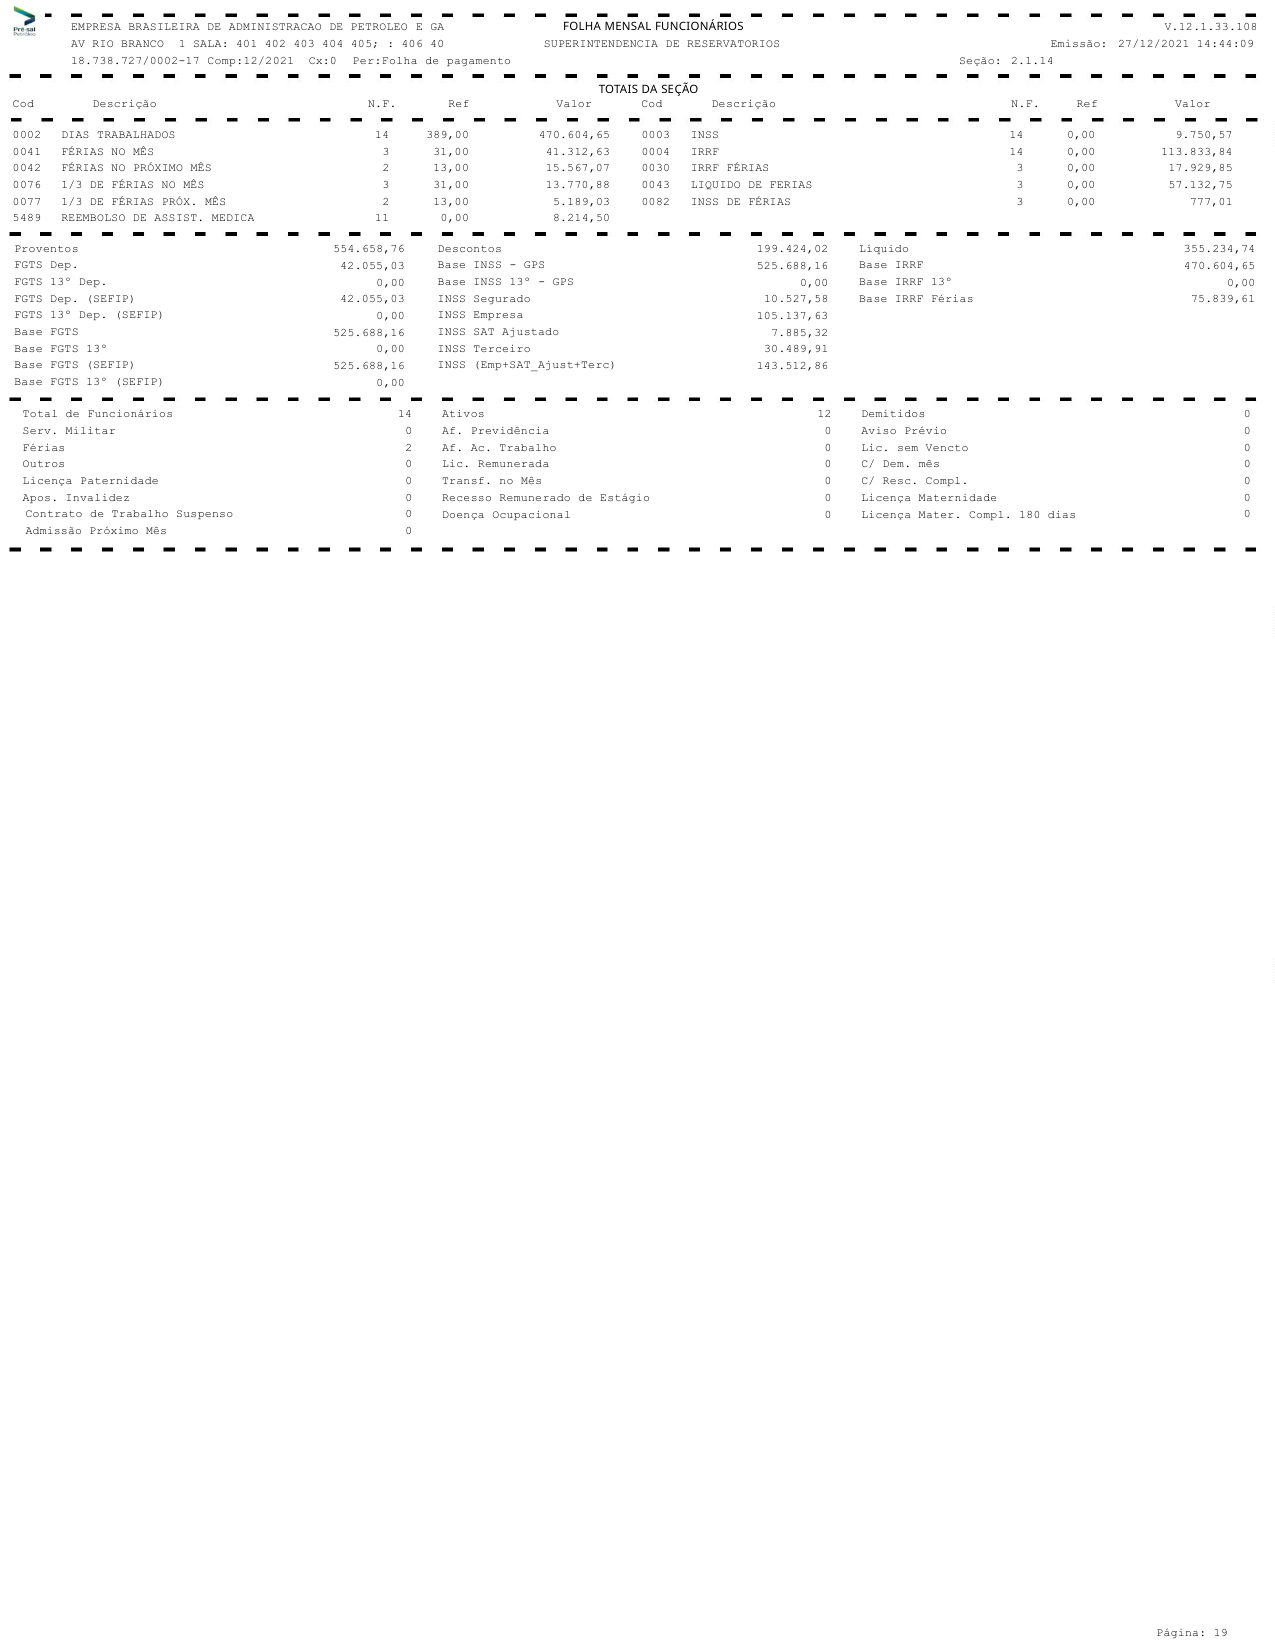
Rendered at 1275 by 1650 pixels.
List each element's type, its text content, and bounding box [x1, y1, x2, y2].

text 0030 [641, 161, 687, 174]
text 0,00 [376, 376, 422, 389]
text 31,00 [433, 177, 486, 191]
text 30.489,91 [764, 342, 846, 356]
text 0 [405, 424, 429, 437]
text IRRF [691, 144, 736, 158]
text Descrição [92, 97, 174, 111]
text Líquido [859, 241, 926, 255]
text 0,00 [1067, 144, 1113, 158]
text 3 [1016, 178, 1041, 191]
text 489 [20, 211, 58, 224]
text 076 [20, 177, 58, 191]
text 31,00 [433, 144, 486, 158]
text 042 [20, 161, 58, 174]
text FGTS 13º Dep. [14, 275, 125, 288]
text 42.055,03 [340, 259, 422, 272]
text 113.833,84 [1161, 144, 1250, 158]
text 17.929,85 [1168, 161, 1250, 174]
text 0 [1244, 474, 1268, 487]
text 8.214,50 [553, 211, 627, 224]
text Doença Ocupacional [442, 507, 675, 521]
text Admissão Próximo Mês [25, 524, 259, 537]
text Transf. no Mês [442, 474, 574, 487]
text 0,00 [440, 211, 486, 224]
text 0004 [641, 144, 687, 158]
text 777,01 [1190, 194, 1250, 208]
text 1/3 DE FÉRIAS PRÓX. MÊS [61, 194, 280, 208]
text 14 [375, 127, 407, 141]
text Base FGTS 13º (SEFIP) [14, 375, 188, 388]
text 0,00 [800, 275, 846, 289]
text 0 [405, 474, 429, 487]
text Descontos [437, 241, 519, 255]
text 041 [20, 144, 58, 158]
text 3 [1016, 161, 1041, 174]
text Cod [12, 97, 51, 111]
text 14 [1009, 127, 1041, 141]
text 0 [1244, 424, 1268, 437]
text 0 [824, 457, 849, 471]
text 2 [382, 194, 407, 208]
text 7.885,32 [771, 325, 846, 339]
text Af. Ac. Trabalho [442, 440, 574, 454]
text Proventos [14, 241, 96, 255]
text FÉRIAS NO PRÓXIMO MÊS [61, 161, 280, 174]
text 143.512,86 [757, 359, 846, 372]
text 0003 [641, 127, 687, 141]
text AV RIO BRANCO 1 SALA: 401 402 403 404 405; : 406 40 [71, 37, 469, 50]
text 0,00 [376, 342, 422, 356]
text Total de Funcionários [22, 407, 196, 421]
text 0 [1244, 440, 1268, 454]
text FÉRIAS NO MÊS [61, 144, 172, 158]
text 0 [12, 194, 20, 208]
text 0 [12, 177, 20, 191]
text 10.527,58 [764, 292, 846, 306]
text 42.055,03 [340, 292, 422, 306]
text 0082 [641, 194, 687, 208]
text 13.770,88 [546, 177, 627, 191]
text 525.688,16 [333, 359, 422, 372]
text 0 [405, 507, 429, 521]
text 9.750,57 [1175, 127, 1250, 141]
text Emissão: [1050, 37, 1118, 50]
text V.12.1.33.108 [1164, 20, 1275, 33]
text C/ Dem. mês [861, 457, 986, 471]
text Outros [22, 457, 83, 471]
text 11 [375, 211, 407, 224]
text C/ Resc. Compl. [861, 474, 1018, 487]
text 0 [12, 127, 20, 141]
text Base INSS 13º - GPS [437, 275, 594, 288]
text Demitidos [861, 407, 943, 421]
text INSS SAT Ajustado [437, 325, 578, 338]
text 0 [824, 424, 849, 437]
text 0 [405, 490, 429, 504]
text 0 [824, 440, 849, 454]
text Férias [22, 440, 83, 454]
text INSS (Emp+SAT_Ajust+Terc) [437, 358, 642, 372]
text 0 [405, 524, 429, 537]
text 14 [1009, 144, 1041, 158]
text Contrato de Trabalho Suspenso [25, 507, 259, 521]
text Valor [556, 97, 609, 111]
text 1 [71, 53, 78, 67]
text Ref [1076, 97, 1115, 111]
text Recesso Remunerado de Estágio [442, 491, 675, 504]
text 0 [405, 457, 429, 471]
text INSS Terceiro [437, 341, 578, 355]
text 8.738.727/0002-17 Comp:12/2021 Cx:0 Per:Folha de pagamento [78, 53, 536, 67]
text 0 [824, 507, 849, 521]
text Licença Mater. Compl. 180 dias [861, 507, 1102, 521]
text Seção: 2.1.14 [959, 53, 1130, 67]
text Lic. sem Vencto [861, 440, 986, 454]
text REEMBOLSO DE ASSIST. MEDICA [61, 211, 280, 224]
text 554.658,76 [333, 242, 422, 256]
text 41.312,63 [546, 144, 627, 158]
text 3 [382, 178, 407, 191]
text 75.839,61 [1191, 292, 1273, 306]
text 0 [1244, 507, 1268, 521]
text Base INSS - GPS [437, 258, 594, 272]
text 3 [382, 144, 407, 158]
text Serv. Militar [22, 424, 196, 437]
text 0,00 [1227, 275, 1273, 289]
text 0,00 [1067, 194, 1113, 208]
text 525.688,16 [333, 325, 422, 339]
text FOLHA MENSAL FUNCIONÁRIOS [563, 20, 767, 33]
text 0,00 [376, 275, 422, 289]
text FGTS Dep. [14, 258, 96, 272]
text 1/3 DE FÉRIAS NO MÊS [61, 177, 280, 191]
text EMPRESA BRASILEIRA DE ADMINISTRACAO DE PETROLEO E GA [71, 20, 469, 33]
text 389,00 [426, 127, 486, 141]
text 470.604,65 [1184, 259, 1273, 272]
text Base IRRF Férias [859, 291, 991, 305]
text TOTAIS DA SEÇÃO [598, 82, 723, 96]
text 470.604,65 [538, 127, 627, 141]
text 0 [1244, 457, 1268, 471]
text 0043 [641, 177, 687, 191]
text 13,00 [433, 194, 486, 208]
text 57.132,75 [1168, 177, 1250, 191]
text 5 [12, 211, 20, 224]
text 355.234,74 [1184, 242, 1273, 256]
text 0 [1244, 490, 1268, 504]
text INSS DE FÉRIAS [691, 194, 831, 208]
text 2 [405, 440, 429, 454]
text 12 [817, 407, 849, 421]
text IRRF FÉRIAS [691, 161, 831, 174]
text Base FGTS [14, 325, 188, 338]
picture [0, 0, 1275, 1650]
text LIQUIDO DE FERIAS [691, 177, 831, 191]
text Descrição [711, 97, 793, 111]
text 13,00 [433, 161, 486, 174]
text 2 [382, 161, 407, 174]
text Af. Previdência [442, 424, 574, 437]
text FGTS 13º Dep. (SEFIP) [14, 308, 188, 322]
text SUPERINTENDENCIA DE RESERVATORIOS [543, 37, 806, 50]
text Apos. Invalidez [22, 490, 259, 504]
text N.F. [1011, 97, 1057, 111]
text 0 [1244, 407, 1268, 421]
text Lic. Remunerada [442, 457, 574, 471]
text Licença Paternidade [22, 474, 259, 487]
text Ativos [442, 407, 502, 421]
text 0 [12, 161, 20, 174]
text Base IRRF [859, 258, 941, 272]
text 3 [1016, 194, 1041, 208]
text 077 [20, 194, 58, 208]
text 27/12/2021 14:44:09 [1118, 37, 1275, 50]
text 0,00 [1067, 161, 1113, 174]
text 14 [398, 407, 429, 421]
text 5.189,03 [553, 194, 627, 208]
text Valor [1175, 97, 1228, 111]
text 0 [824, 474, 849, 487]
text INSS [691, 127, 736, 141]
text Licença Maternidade [861, 490, 1018, 504]
text INSS Segurado [437, 291, 594, 305]
text 15.567,07 [546, 161, 627, 174]
text 199.424,02 [757, 242, 846, 256]
text 0,00 [1067, 127, 1113, 141]
text Aviso Prévio [861, 424, 964, 437]
text 0,00 [376, 309, 422, 322]
text 0 [824, 491, 849, 504]
text 0 [12, 144, 20, 158]
text 105.137,63 [757, 309, 846, 322]
text Página: 19 [1156, 1626, 1244, 1639]
text INSS Empresa [437, 308, 541, 322]
text Ref [448, 97, 487, 111]
text 002 [20, 127, 58, 141]
text DIAS TRABALHADOS [61, 127, 193, 141]
text Base FGTS (SEFIP) [14, 358, 188, 372]
text FGTS Dep. (SEFIP) [14, 291, 188, 305]
text Base FGTS 13º [14, 341, 125, 355]
text Base IRRF 13º [859, 275, 991, 288]
text Cod [641, 97, 680, 111]
text N.F. [368, 97, 414, 111]
text 525.688,16 [757, 259, 846, 272]
text 0,00 [1067, 177, 1113, 191]
